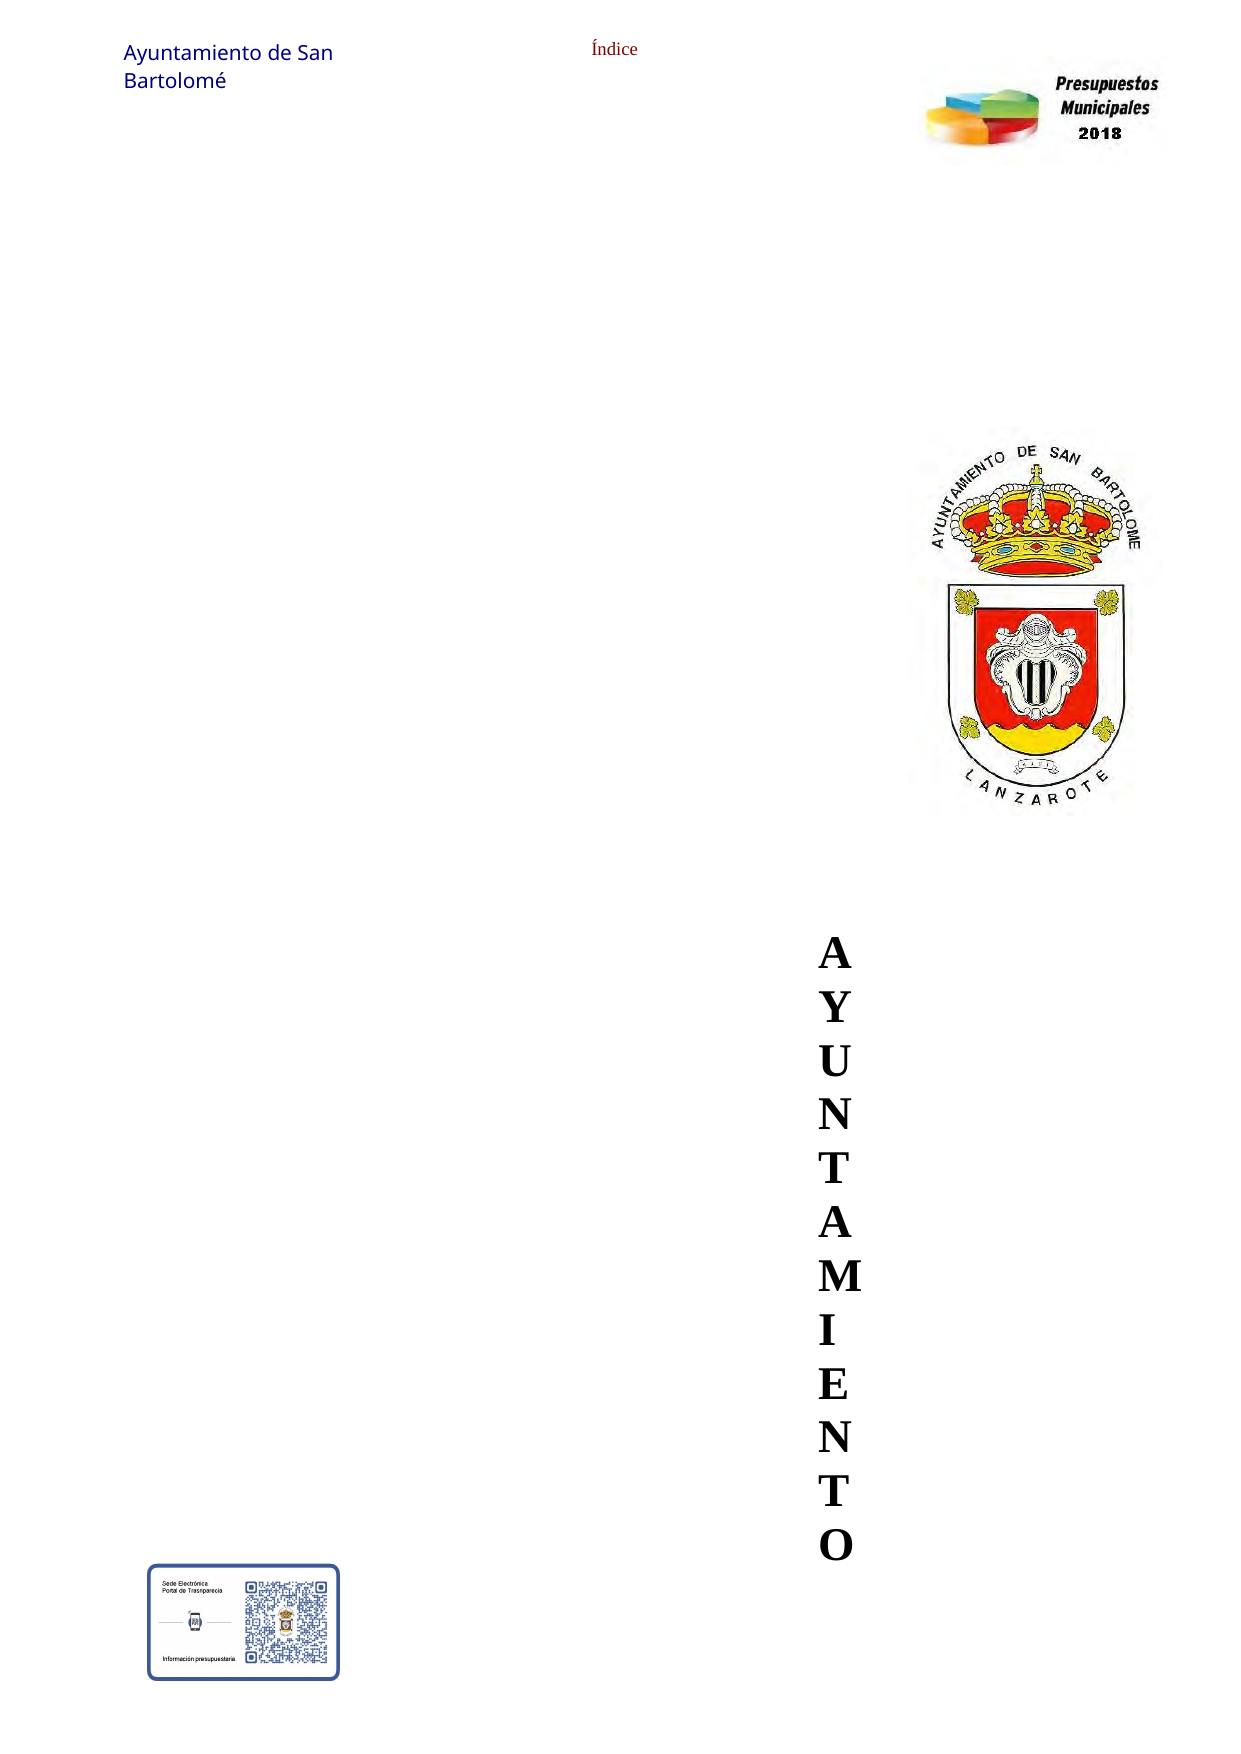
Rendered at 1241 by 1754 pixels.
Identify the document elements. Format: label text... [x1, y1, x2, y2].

picture [908, 427, 1163, 816]
text Ayuntamiento de San Bartolomé [123, 38, 427, 94]
text Índice [577, 38, 1178, 59]
picture [918, 56, 1167, 165]
picture [146, 1563, 341, 1682]
